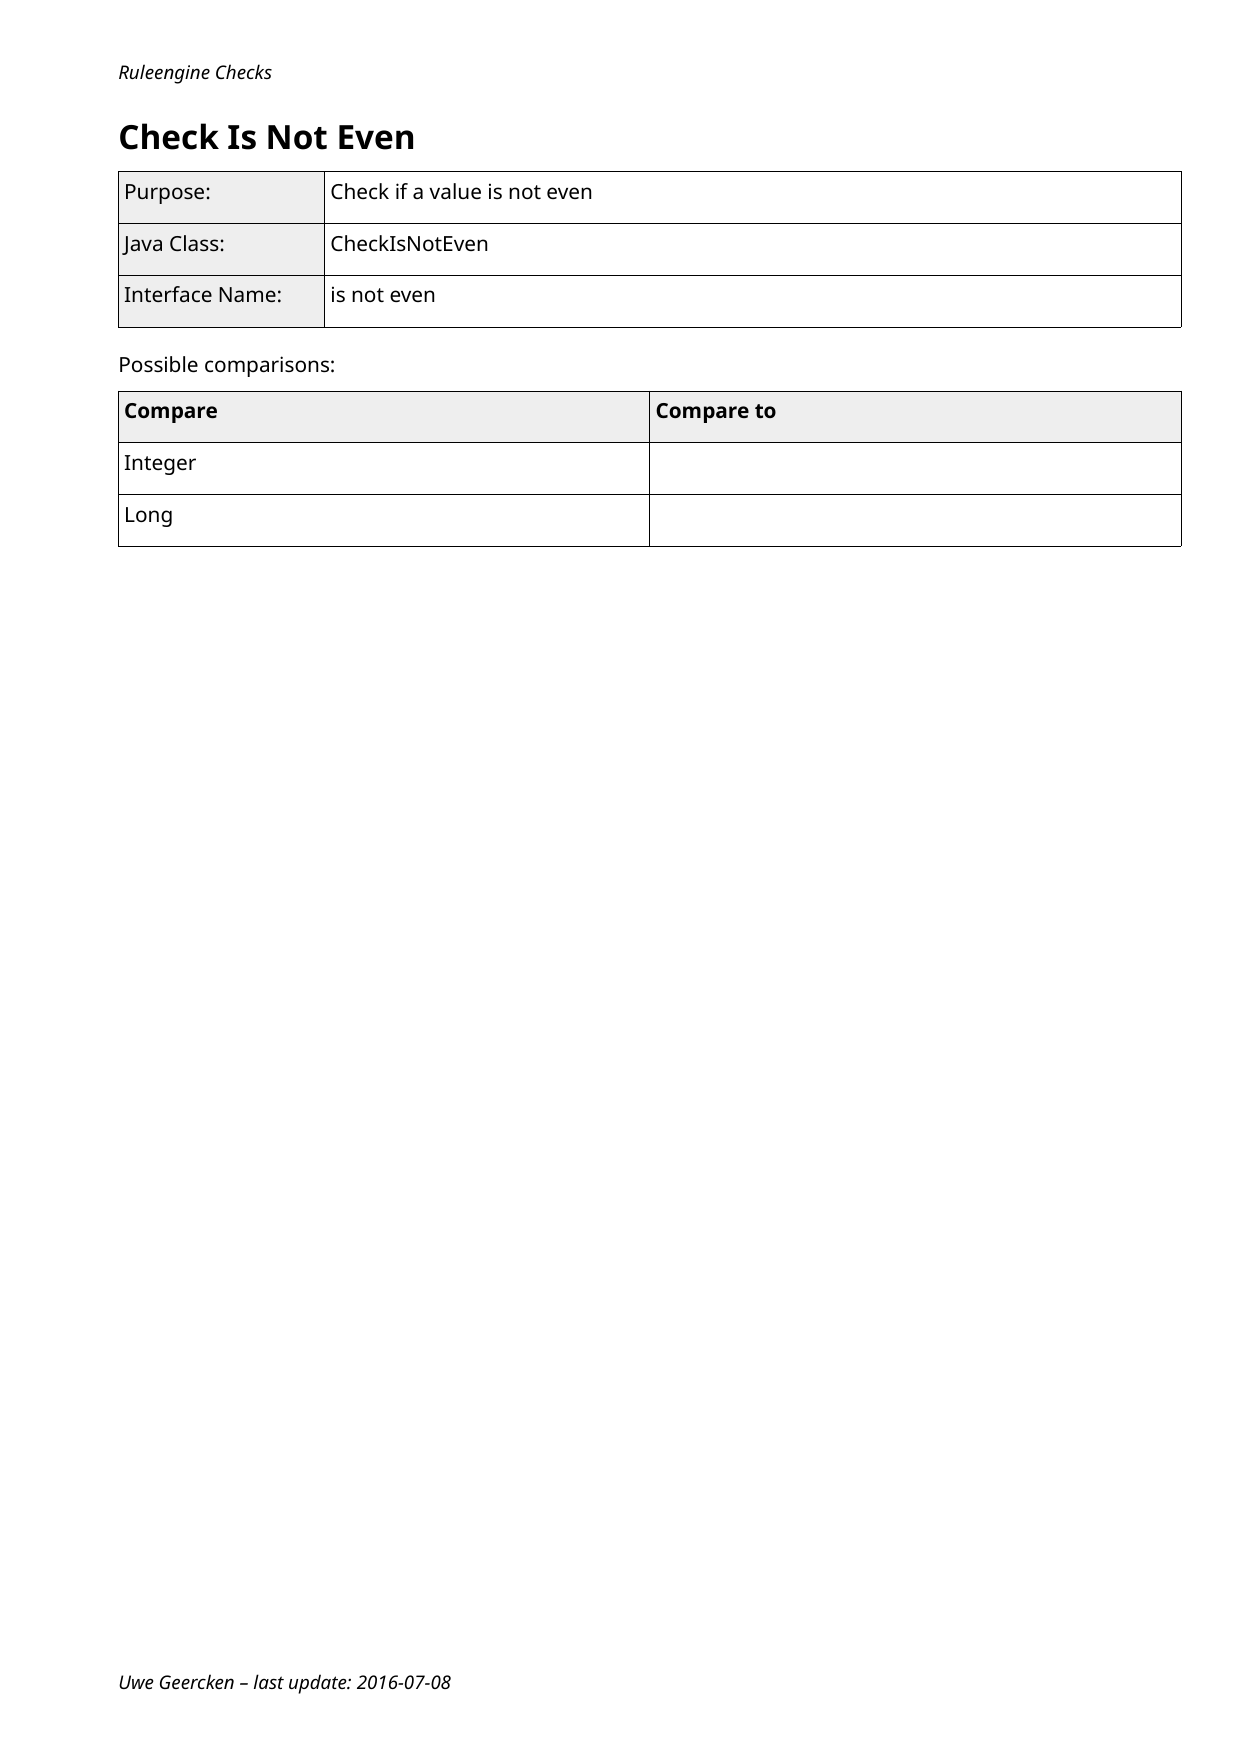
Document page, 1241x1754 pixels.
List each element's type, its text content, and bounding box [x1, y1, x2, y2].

table_header Purpose: [119, 172, 324, 223]
text Check Is Not Even [118, 114, 1181, 159]
table_cell Interface Name: [119, 276, 324, 327]
table_cell [650, 443, 1181, 494]
table_cell Integer [119, 443, 649, 494]
text Possible comparisons: [118, 350, 1181, 379]
table_cell is not even [325, 276, 1181, 327]
table_header Compare [119, 392, 649, 442]
table_header Compare to [650, 392, 1181, 442]
table_cell Java Class: [119, 224, 324, 275]
table_header Check if a value is not even [325, 172, 1181, 223]
table_cell [650, 495, 1181, 546]
table_cell CheckIsNotEven [325, 224, 1181, 275]
table_cell Long [119, 495, 649, 546]
